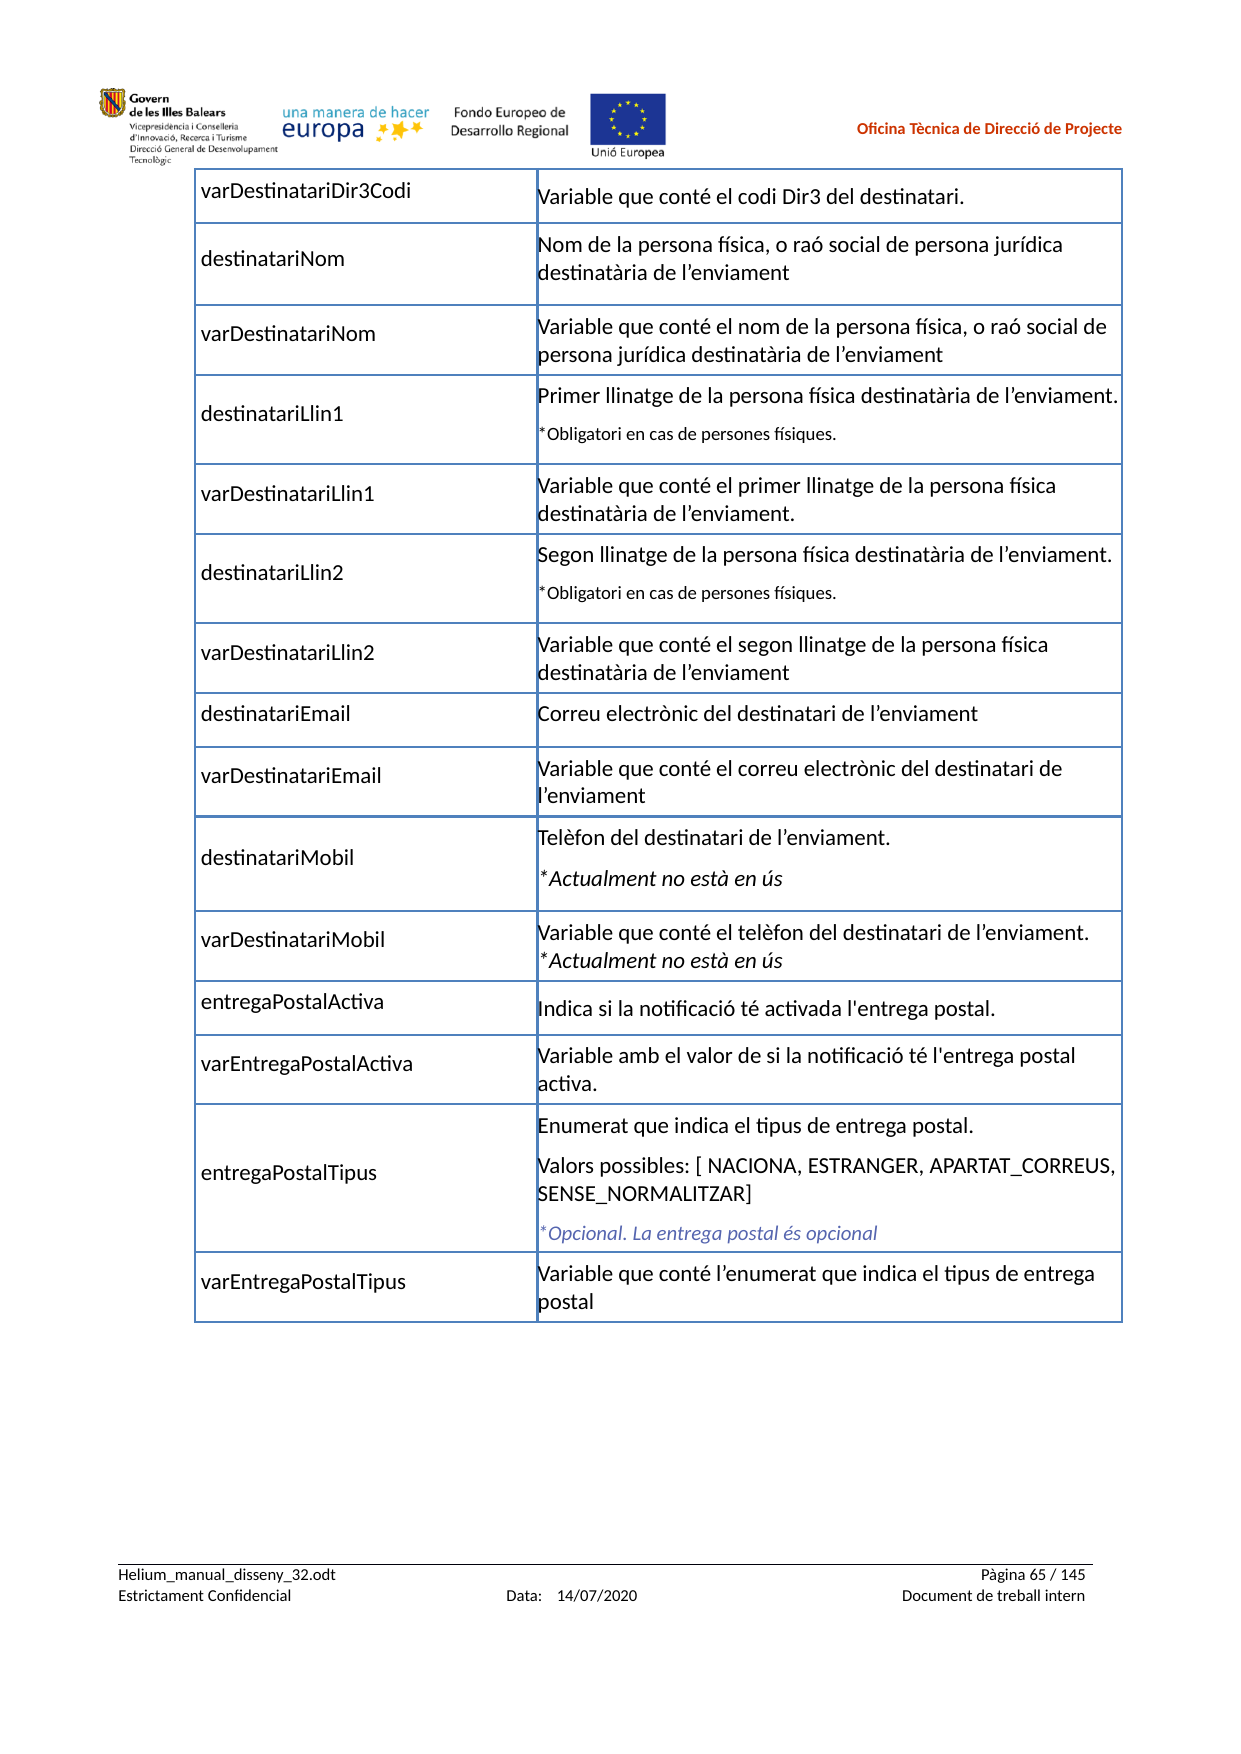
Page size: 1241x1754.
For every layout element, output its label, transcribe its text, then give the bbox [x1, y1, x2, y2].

table_cell entregaPostalTipus [196, 1105, 536, 1251]
table_cell destinatariMobil [196, 818, 536, 910]
table_cell entregaPostalActiva [196, 982, 536, 1034]
table_cell varDestinatariMobil [196, 912, 536, 979]
table_cell Variable que conté el segon llinatge de la persona física destinatària de l’enviament [539, 624, 1121, 692]
table_cell Variable que conté el primer llinatge de la persona física destinatària de l’enviament. [539, 465, 1121, 533]
table_cell varDestinatariEmail [196, 748, 536, 815]
table_cell destinatariNom [196, 224, 536, 304]
table_cell Variable que conté l’enumerat que indica el tipus de entrega postal [539, 1253, 1121, 1321]
table_cell Primer llinatge de la persona física destinatària de l’enviament. *Obligatori en cas de persones físiques. [539, 376, 1121, 463]
table_cell varEntregaPostalActiva [196, 1036, 536, 1103]
table_cell Variable amb el valor de si la notificació té l'entrega postal activa. [539, 1036, 1121, 1103]
table_cell Variable que conté el telèfon del destinatari de l’enviament. *Actualment no està en ús [539, 912, 1121, 979]
table_cell destinatariLlin2 [196, 535, 536, 622]
picture [99, 87, 668, 166]
table_cell Variable que conté el nom de la persona física, o raó social de persona jurídica destinatària de l’enviament [539, 306, 1121, 374]
table_cell destinatariLlin1 [196, 376, 536, 463]
table_cell Indica si la notificació té activada l'entrega postal. [539, 982, 1121, 1034]
table_cell Enumerat que indica el tipus de entrega postal. Valors possibles: [ NACIONA, ESTRANGER, APARTAT_CORREUS, SENSE_NORMALITZAR] *Opcional. La entrega postal és opcional [539, 1105, 1121, 1251]
table_cell Correu electrònic del destinatari de l’enviament [539, 694, 1121, 746]
table_cell varDestinatariLlin2 [196, 624, 536, 692]
table_cell Variable que conté el codi Dir3 del destinatari. [539, 170, 1121, 222]
table_cell varDestinatariNom [196, 306, 536, 374]
table_cell Variable que conté el correu electrònic del destinatari de l’enviament [539, 748, 1121, 815]
table_cell varDestinatariDir3Codi [196, 170, 536, 222]
table_cell Telèfon del destinatari de l’enviament. *Actualment no està en ús [539, 818, 1121, 910]
table_cell Nom de la persona física, o raó social de persona jurídica destinatària de l’enviament [539, 224, 1121, 304]
table_cell varEntregaPostalTipus [196, 1253, 536, 1321]
table_cell varDestinatariLlin1 [196, 465, 536, 533]
table_cell Segon llinatge de la persona física destinatària de l’enviament. *Obligatori en cas de persones físiques. [539, 535, 1121, 622]
table_cell destinatariEmail [196, 694, 536, 746]
